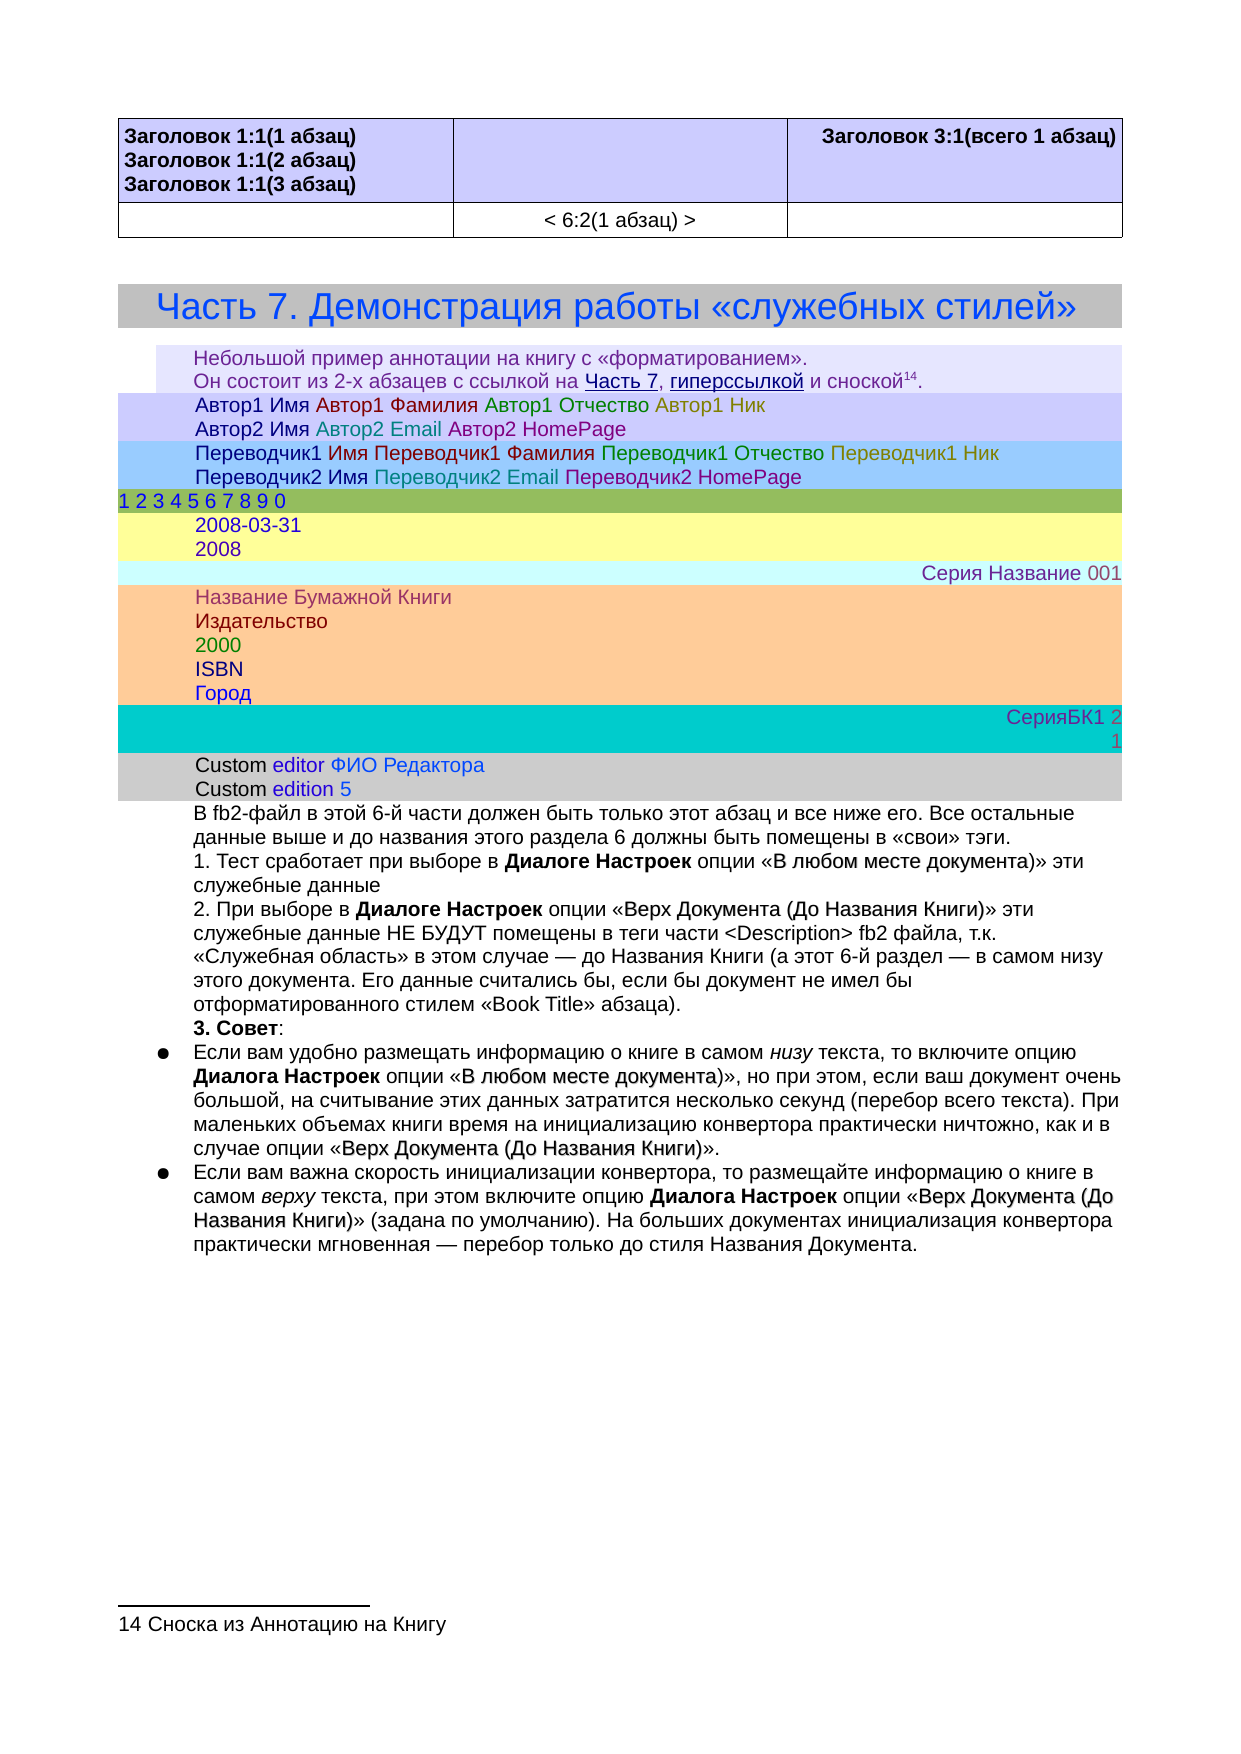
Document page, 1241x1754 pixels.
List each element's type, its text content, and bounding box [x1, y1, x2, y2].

text Автор2 Имя Автор2 Email Автор2 HomePage [118, 417, 1122, 441]
text Автор1 Имя Автор1 Фамилия Автор1 Отчество Автор1 Ник [118, 393, 1122, 417]
list Сноска из Аннотацию на Книгу [118, 1612, 1122, 1636]
list 2. При выборе в Диалоге Настроек опции «Верх Документа (До Названия Книги)» эти служебные данные НЕ БУДУТ помещены в теги части <Description> fb2 файла, т.к. «Служебная область» в этом случае — до Названия Книги (а этот 6-й раздел — в самом низу этого документа. Его данные считались бы, если бы документ не имел бы отформатированного стилем «Book Title» абзаца). [156, 896, 1122, 1016]
table_header Заголовок 3:1(всего 1 абзац) [788, 119, 1122, 202]
text Переводчик2 Имя Переводчик2 Email Переводчик2 HomePage [118, 465, 1122, 489]
text 2008 [118, 537, 1122, 561]
list Если вам важна скорость инициализации конвертора, то размещайте информацию о книге в самом верху текста, при этом включите опцию Диалога Настроек опции «Верх Документа (До Названия Книги)» (задана по умолчанию). На больших документах инициализация конвертора практически мгновенная — перебор только до стиля Названия Документа. [156, 1160, 1122, 1256]
list В fb2-файл в этой 6-й части должен быть только этот абзац и все ниже его. Все остальные данные выше и до названия этого раздела 6 должны быть помещены в «свои» тэги. [156, 801, 1122, 848]
list Небольшой пример аннотации на книгу с «форматированием». [156, 345, 1122, 369]
text 1 [118, 729, 1122, 753]
text Переводчик1 Имя Переводчик1 Фамилия Переводчик1 Отчество Переводчик1 Ник [118, 441, 1122, 465]
text ISBN [118, 657, 1122, 681]
text Custom editor ФИО Редактора [118, 753, 1122, 777]
text СерияБК1 2 [118, 705, 1122, 729]
table_header Заголовок 1:1(1 абзац) Заголовок 1:1(2 абзац) Заголовок 1:1(3 абзац) [119, 119, 453, 202]
list 1. Тест сработает при выборе в Диалоге Настроек опции «В любом месте документа)» эти служебные данные [156, 848, 1122, 896]
table_cell < 6:2(1 абзац) > [454, 203, 787, 237]
table_cell [788, 203, 1122, 237]
text 2008-03-31 [118, 513, 1122, 537]
text Издательство [118, 609, 1122, 633]
text Город [118, 681, 1122, 705]
text 1 2 3 4 5 6 7 8 9 0 [118, 489, 1122, 513]
table_cell [119, 203, 453, 237]
table_header [454, 119, 787, 202]
text Custom edition 5 [118, 777, 1122, 801]
text Название Бумажной Книги [118, 585, 1122, 609]
list Если вам удобно размещать информацию о книге в самом низу текста, то включите опцию Диалога Настроек опции «В любом месте документа)», но при этом, если ваш документ очень большой, на считывание этих данных затратится несколько секунд (перебор всего текста). При маленьких объемах книги время на инициализацию конвертора практически ничтожно, как и в случае опции «Верх Документа (До Названия Книги)». [156, 1040, 1122, 1160]
list 3. Совет: [156, 1016, 1122, 1040]
list Он состоит из 2-х абзацев с ссылкой на Часть 7, гиперссылкой и сноской. [156, 369, 1122, 393]
list Часть 7. Демонстрация работы «служебных стилей» [118, 284, 1122, 328]
text 2000 [118, 633, 1122, 657]
text Серия Название 001 [118, 561, 1122, 585]
